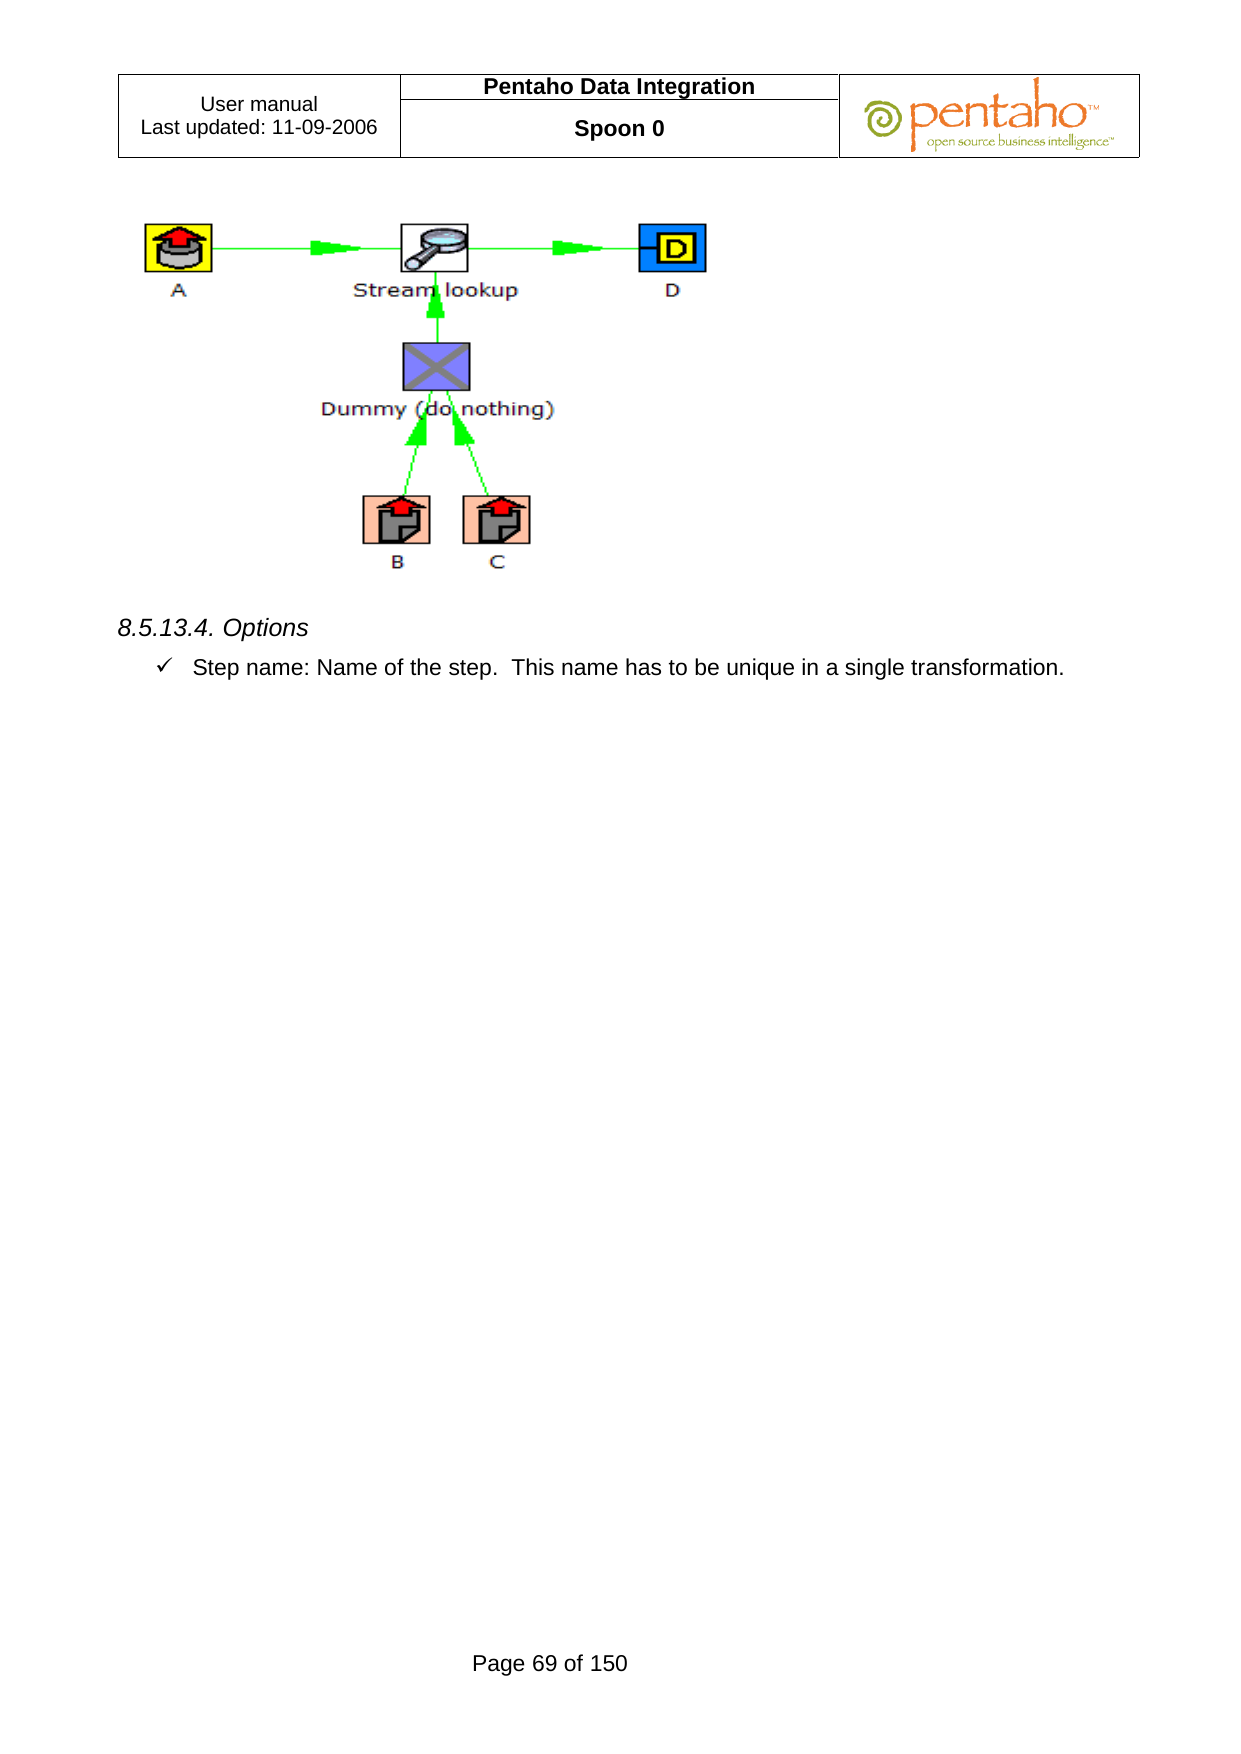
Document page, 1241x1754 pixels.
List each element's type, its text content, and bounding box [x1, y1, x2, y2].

picture [133, 221, 713, 580]
subtitle Options [117, 614, 1137, 642]
list Step name: Name of the step. This name has to be unique in a single transformation. [155, 654, 1137, 680]
